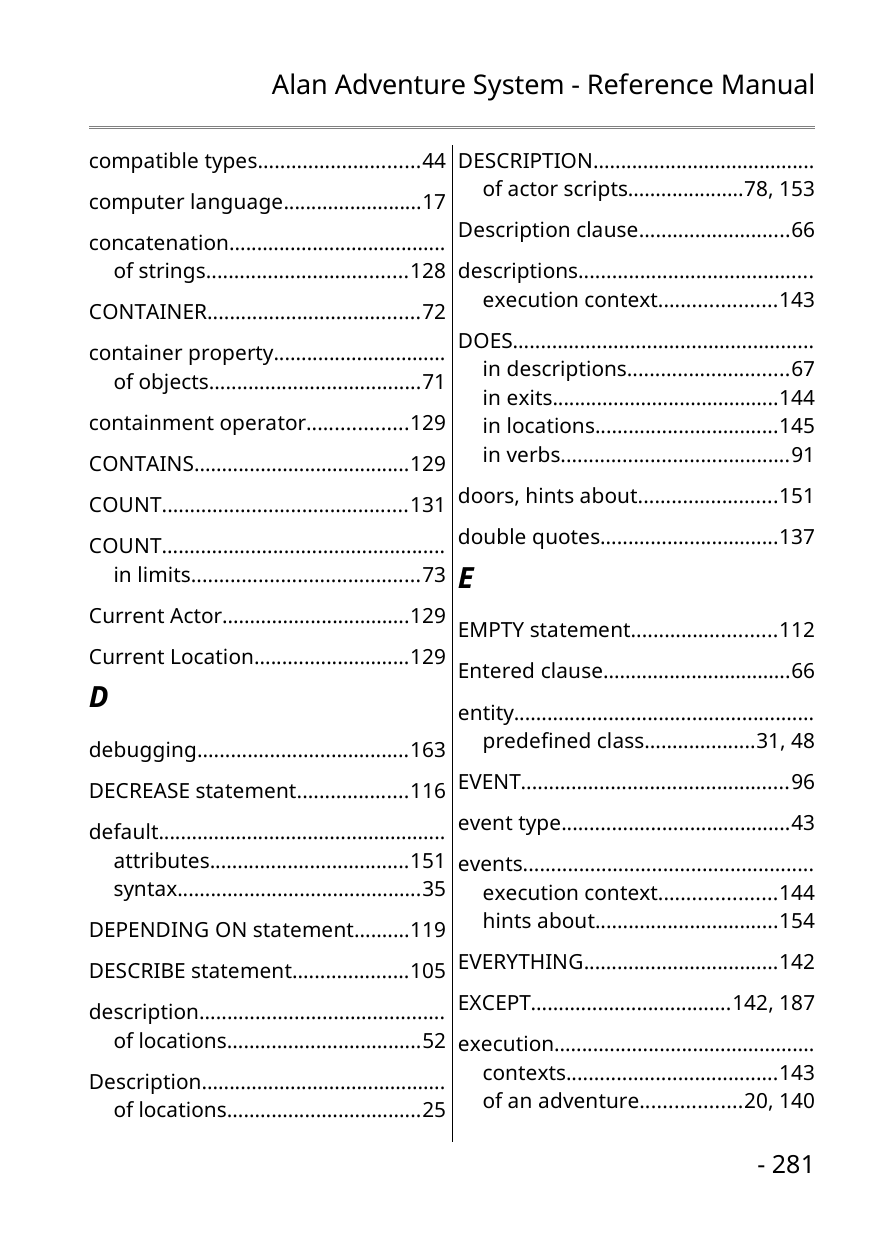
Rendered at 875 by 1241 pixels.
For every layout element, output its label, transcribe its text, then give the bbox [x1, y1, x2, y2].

text in limits 73 [113, 559, 446, 588]
text Current Actor 129 [88, 601, 446, 629]
text contexts 143 [482, 1058, 815, 1086]
text of actor scripts 78, 153 [482, 174, 815, 203]
text Description [88, 1067, 446, 1095]
text EMPTY statement 112 [458, 615, 815, 644]
text container property [88, 338, 446, 367]
text COUNT [88, 531, 446, 559]
text COUNT 131 [88, 490, 446, 518]
text default [88, 817, 446, 846]
text of an adventure 20, 140 [482, 1086, 815, 1115]
text D [88, 677, 446, 716]
text DECREASE statement 116 [88, 776, 446, 804]
text descriptions [458, 256, 815, 285]
text CONTAINS 129 [88, 449, 446, 477]
text execution context 143 [482, 285, 815, 313]
text CONTAINER 72 [88, 297, 446, 326]
text execution context 144 [482, 878, 815, 906]
text DOES [458, 326, 815, 354]
text double quotes 137 [458, 522, 815, 551]
text in exits 144 [482, 383, 815, 411]
text hints about 154 [482, 906, 815, 935]
text DESCRIPTION [458, 146, 815, 174]
text of locations 52 [113, 1026, 446, 1054]
text EXCEPT 142, 187 [458, 988, 815, 1017]
text in descriptions 67 [482, 354, 815, 383]
text in verbs 91 [482, 440, 815, 468]
text entity [458, 697, 815, 726]
text of locations 25 [113, 1095, 446, 1124]
text of objects 71 [113, 367, 446, 395]
text compatible types 44 [88, 146, 446, 174]
text event type 43 [458, 808, 815, 837]
text Description clause 66 [458, 215, 815, 244]
text syntax 35 [113, 874, 446, 903]
text Current Location 129 [88, 642, 446, 670]
text attributes 151 [113, 846, 446, 874]
text debugging 163 [88, 735, 446, 763]
text concatenation [88, 228, 446, 256]
text in locations 145 [482, 411, 815, 440]
text EVENT 96 [458, 767, 815, 796]
text containment operator 129 [88, 408, 446, 436]
text Entered clause 66 [458, 656, 815, 685]
text computer language 17 [88, 187, 446, 215]
text DESCRIBE statement 105 [88, 956, 446, 985]
text E [458, 557, 815, 596]
text predefined class 31, 48 [482, 726, 815, 754]
text DEPENDING ON statement 119 [88, 915, 446, 944]
text execution [458, 1029, 815, 1058]
text of strings 128 [113, 256, 446, 285]
text doors, hints about 151 [458, 481, 815, 509]
text EVERYTHING 142 [458, 947, 815, 976]
text description [88, 997, 446, 1026]
text events [458, 849, 815, 878]
